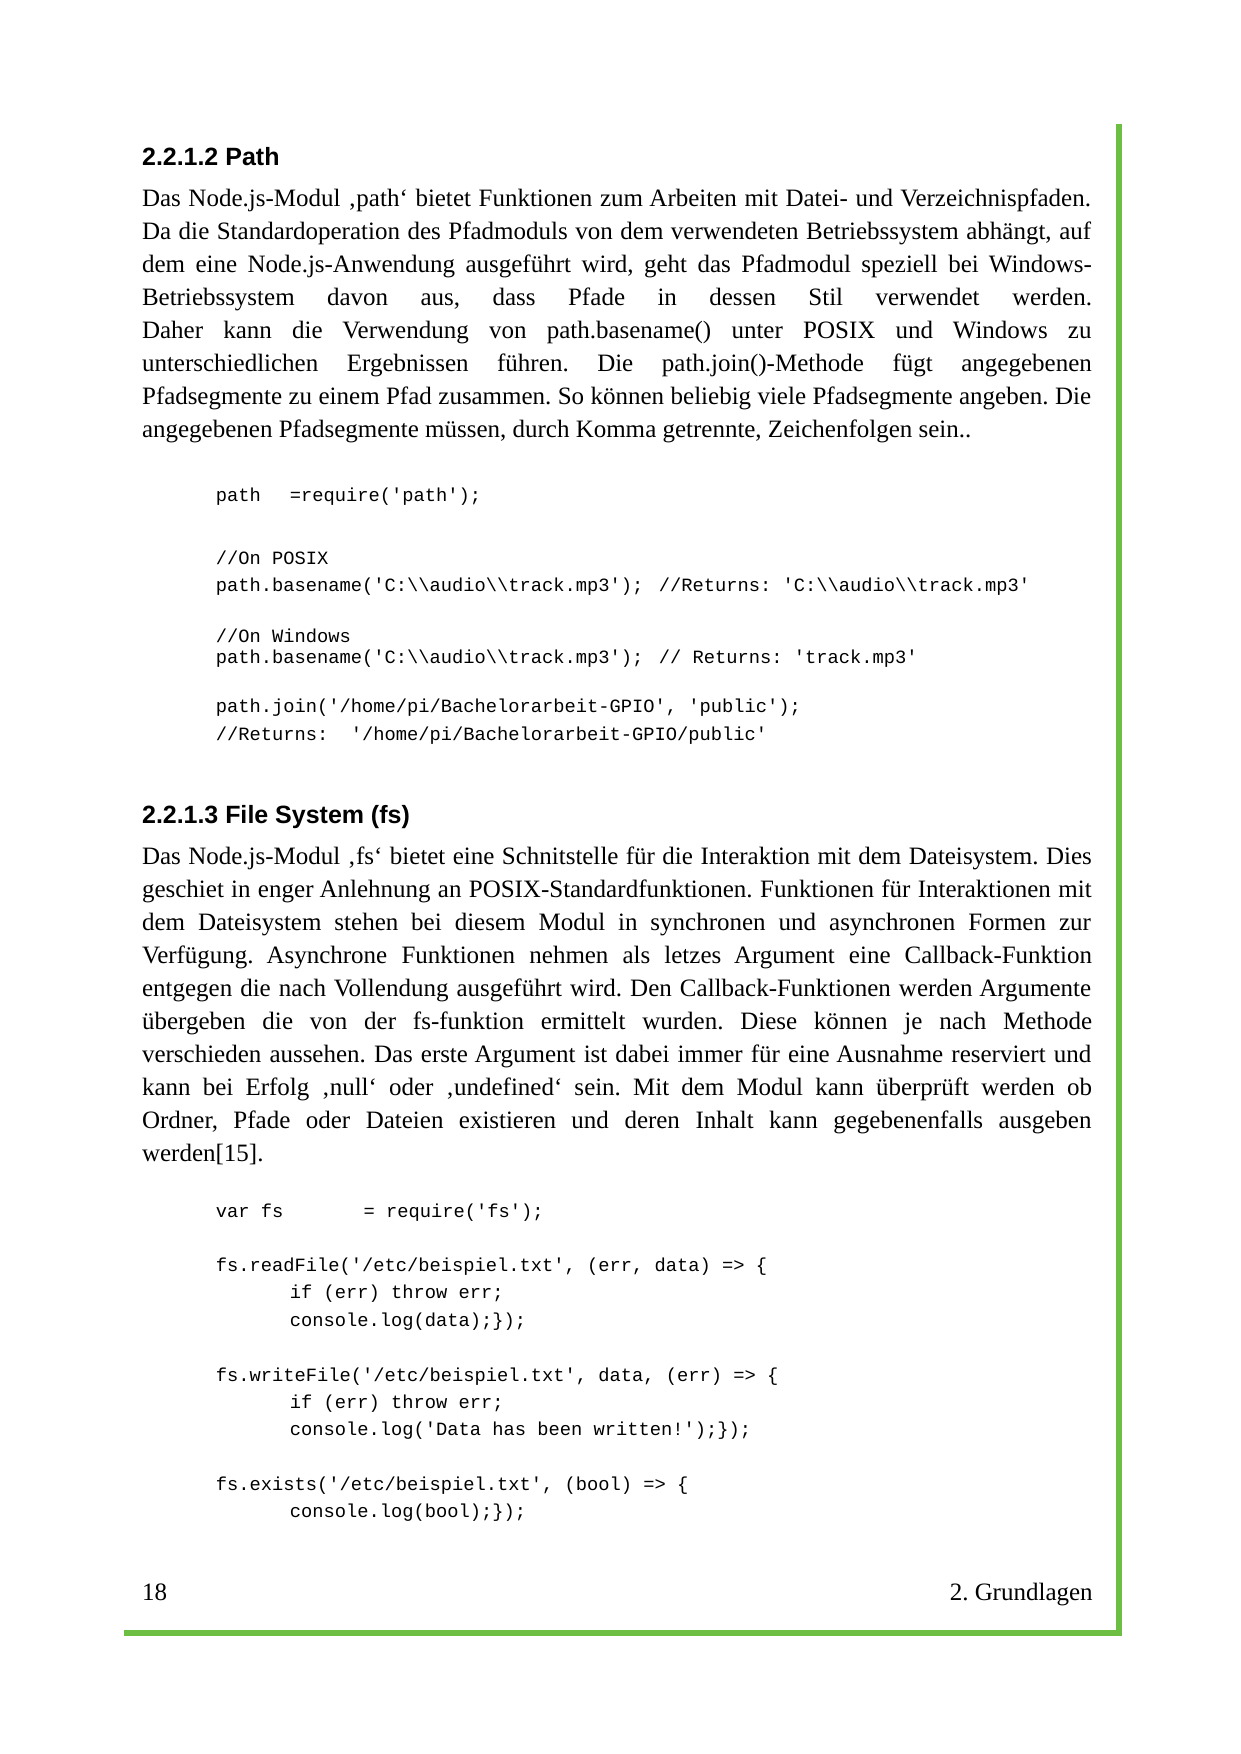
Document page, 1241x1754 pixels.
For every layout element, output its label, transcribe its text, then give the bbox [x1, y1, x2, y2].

text path.join('/home/pi/Bachelorarbeit-GPIO', 'public'); [142, 697, 1092, 718]
text fs.writeFile('/etc/beispiel.txt', data, (err) => { [142, 1365, 1092, 1387]
text if (err) throw err; [142, 1283, 1092, 1304]
text path.basename('C:\\audio\\track.mp3'); // Returns: 'track.mp3' [142, 648, 1092, 669]
text //Returns: '/home/pi/Bachelorarbeit-GPIO/public' [142, 724, 1092, 746]
text console.log('Data has been written!');}); [142, 1420, 1092, 1441]
text path =require('path'); [142, 486, 1092, 507]
text var fs = require('fs'); [142, 1201, 1092, 1223]
text fs.exists('/etc/beispiel.txt', (bool) => { [142, 1474, 1092, 1496]
subtitle 2.2.1.2 Path [142, 142, 1092, 171]
text Das Node.js-Modul ‚fs‘ bietet eine Schnitstelle für die Interaktion mit dem Dateisystem. Dies geschiet in enger Anlehnung an POSIX-Standardfunktionen. Funktionen für Interaktionen mit dem Dateisystem stehen bei diesem Modul in synchronen und asynchronen Formen zur Verfügung. Asynchrone Funktionen nehmen als letzes Argument eine Callback-Funktion entgegen die nach Vollendung ausgeführt wird. Den Callback-Funktionen werden Argumente übergeben die von der fs-funktion ermittelt wurden. Diese können je nach Methode verschieden aussehen. Das erste Argument ist dabei immer für eine Ausnahme reserviert und kann bei Erfolg ‚null‘ oder ‚undefined‘ sein. Mit dem Modul kann überprüft werden ob Ordner, Pfade oder Dateien existieren und deren Inhalt kann gegebenenfalls ausgeben werden[15]. [142, 841, 1092, 1167]
text //On POSIX [142, 549, 1092, 570]
subtitle 2.2.1.3 File System (fs) [142, 799, 1092, 828]
text path.basename('C:\\audio\\track.mp3'); //Returns: 'C:\\audio\\track.mp3' [142, 576, 1092, 597]
text console.log(data);}); [142, 1311, 1092, 1332]
text if (err) throw err; [142, 1393, 1092, 1414]
text console.log(bool);}); [142, 1502, 1092, 1523]
text //On Windows [142, 627, 1092, 648]
text Das Node.js-Modul ‚path‘ bietet Funktionen zum Arbeiten mit Datei- und Verzeichnispfaden. Da die Standardoperation des Pfadmoduls von dem verwendeten Betriebssystem abhängt, auf dem eine Node.js-Anwendung ausgeführt wird, geht das Pfadmodul speziell bei Windows-Betriebssystem davon aus, dass Pfade in dessen Stil verwendet werden. Daher kann die Verwendung von path.basename() unter POSIX und Windows zu unterschiedlichen Ergebnissen führen. Die path.join()-Methode fügt angegebenen Pfadsegmente zu einem Pfad zusammen. So können beliebig viele Pfadsegmente angeben. Die angegebenen Pfadsegmente müssen, durch Komma getrennte, Zeichenfolgen sein.. [142, 183, 1092, 443]
text fs.readFile('/etc/beispiel.txt', (err, data) => { [142, 1256, 1092, 1277]
